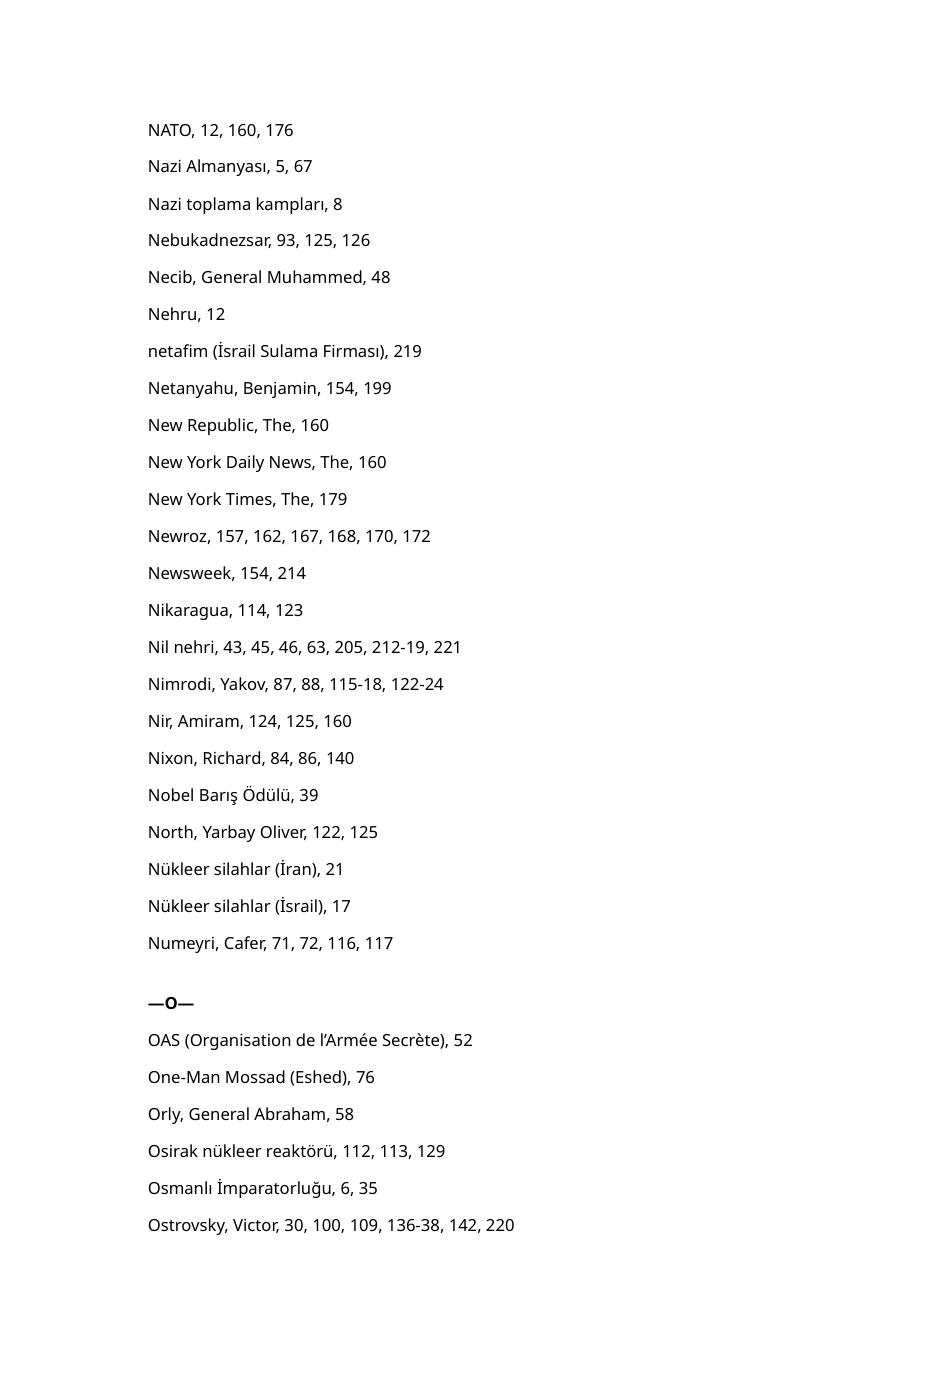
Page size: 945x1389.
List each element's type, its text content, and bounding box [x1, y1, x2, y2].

text Nikaragua, 114, 123 [148, 599, 827, 636]
text Numeyri, Cafer, 71, 72, 116, 117 [148, 932, 827, 969]
text New York Daily News, The, 160 [148, 451, 827, 488]
text Nimrodi, Yakov, 87, 88, 115-18, 122-24 [148, 673, 827, 710]
text Orly, General Abraham, 58 [148, 1102, 827, 1139]
text Nehru, 12 [148, 303, 827, 340]
text North, Yarbay Oliver, 122, 125 [148, 821, 827, 858]
text Nir, Amiram, 124, 125, 160 [148, 710, 827, 747]
text New Republic, The, 160 [148, 414, 827, 451]
text Ostrovsky, Victor, 30, 100, 109, 136-38, 142, 220 [148, 1213, 827, 1250]
text Nebukadnezsar, 93, 125, 126 [148, 229, 827, 266]
text Newroz, 157, 162, 167, 168, 170, 172 [148, 525, 827, 562]
text Newsweek, 154, 214 [148, 562, 827, 599]
text Osmanlı İmparatorluğu, 6, 35 [148, 1176, 827, 1213]
text One-Man Mossad (Eshed), 76 [148, 1065, 827, 1102]
text Nazi toplama kampları, 8 [148, 192, 827, 229]
text Nükleer silahlar (İran), 21 [148, 858, 827, 895]
text OAS (Organisation de l’Armée Secrète), 52 [148, 1028, 827, 1065]
text NATO, 12, 160, 176 [148, 118, 827, 155]
text Netanyahu, Benjamin, 154, 199 [148, 377, 827, 414]
text Nazi Almanyası, 5, 67 [148, 155, 827, 192]
text Necib, General Muhammed, 48 [148, 266, 827, 303]
text Nil nehri, 43, 45, 46, 63, 205, 212-19, 221 [148, 636, 827, 673]
text Osirak nükleer reaktörü, 112, 113, 129 [148, 1139, 827, 1176]
text New York Times, The, 179 [148, 488, 827, 525]
text —O— [148, 991, 827, 1028]
text Nixon, Richard, 84, 86, 140 [148, 747, 827, 784]
text netafim (İsrail Sulama Firması), 219 [148, 340, 827, 377]
text Nükleer silahlar (İsrail), 17 [148, 895, 827, 932]
text Nobel Barış Ödülü, 39 [148, 784, 827, 821]
